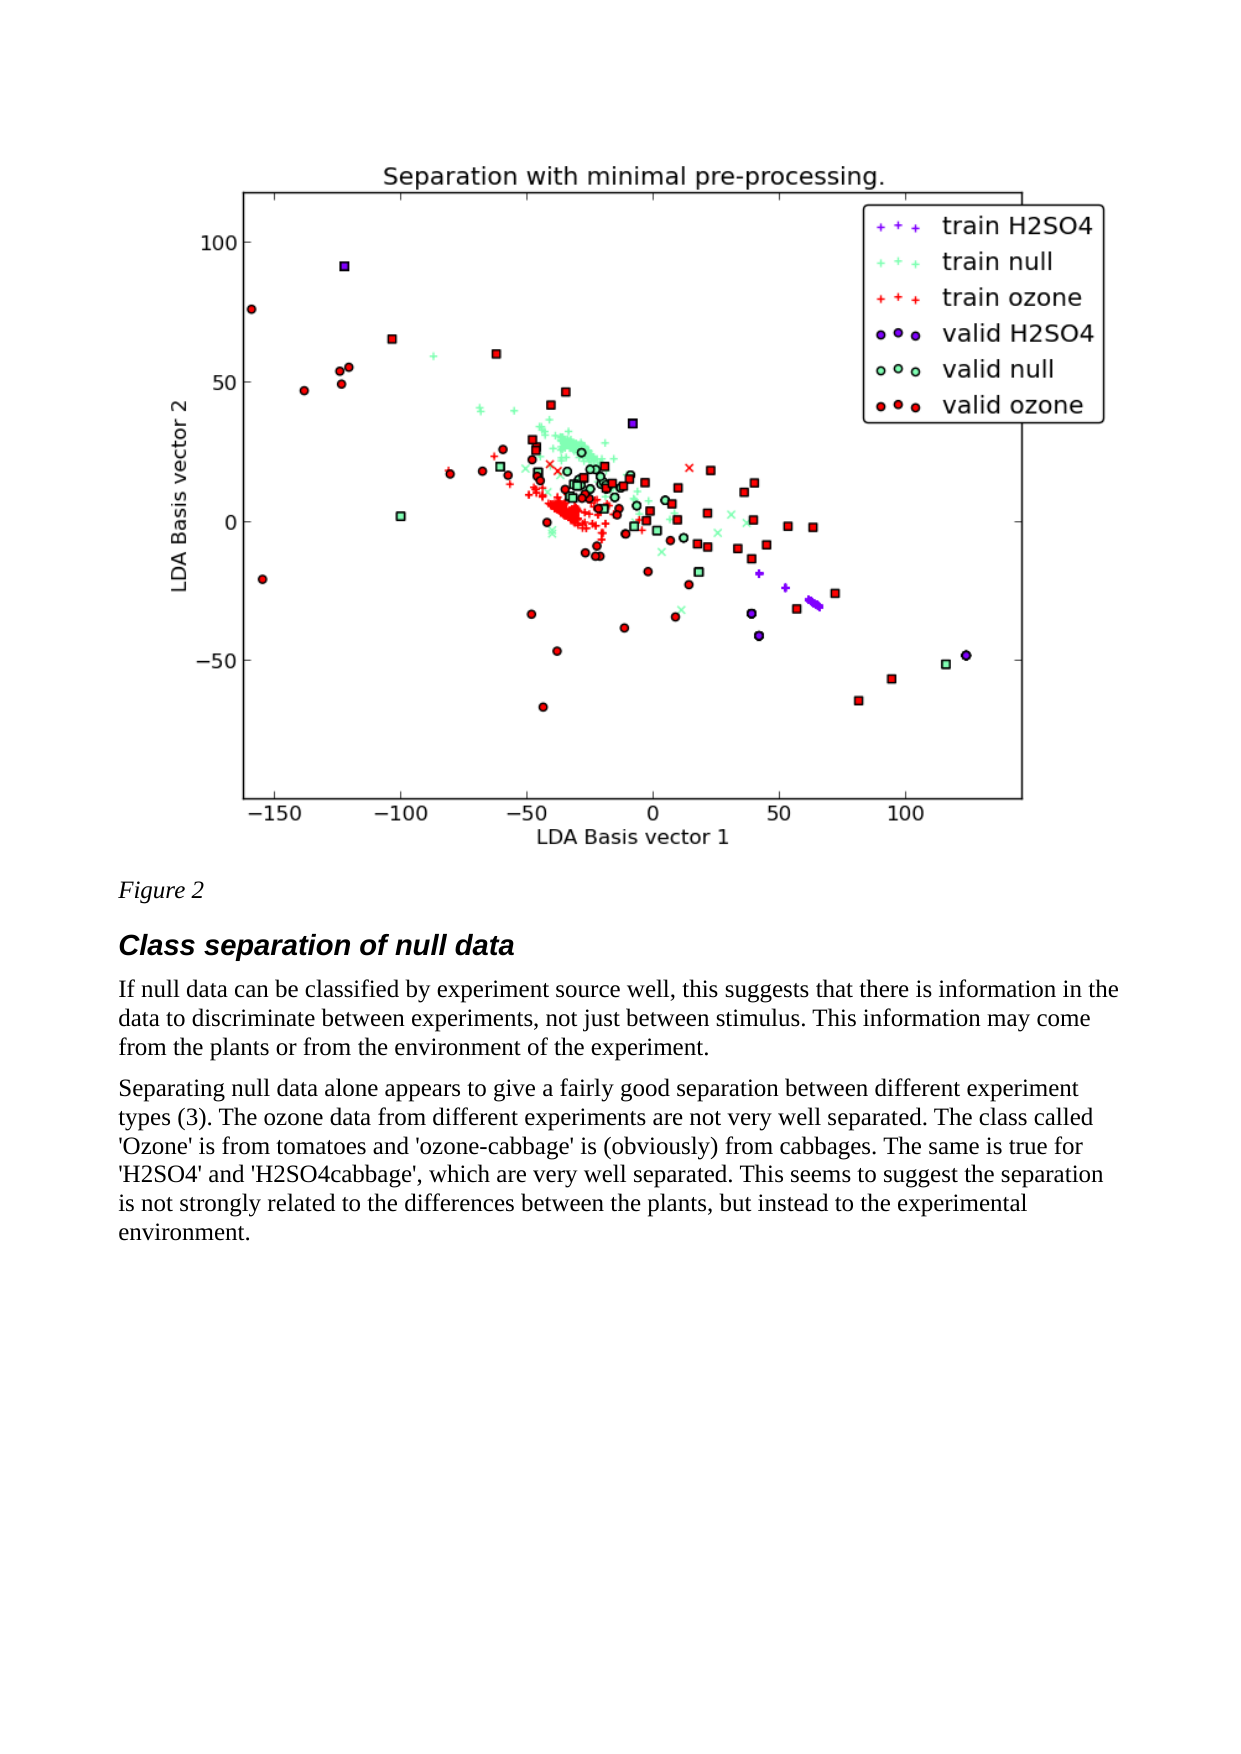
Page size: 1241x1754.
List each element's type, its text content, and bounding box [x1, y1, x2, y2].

text Figure 2 [118, 875, 1122, 903]
text Separating null data alone appears to give a fairly good separation between different experiment types (3). The ozone data from different experiments are not very well separated. The class called 'Ozone' is from tomatoes and 'ozone-cabbage' is (obviously) from cabbages. The same is true for 'H2SO4' and 'H2SO4cabbage', which are very well separated. This seems to suggest the separation is not strongly related to the differences between the plants, but instead to the experimental environment. [118, 1073, 1122, 1246]
text If null data can be classified by experiment source well, this suggests that there is information in the data to discriminate between experiments, not just between stimulus. This information may come from the plants or from the environment of the experiment. [118, 974, 1122, 1061]
subtitle Class separation of null data [118, 928, 1122, 962]
picture [118, 118, 1123, 875]
